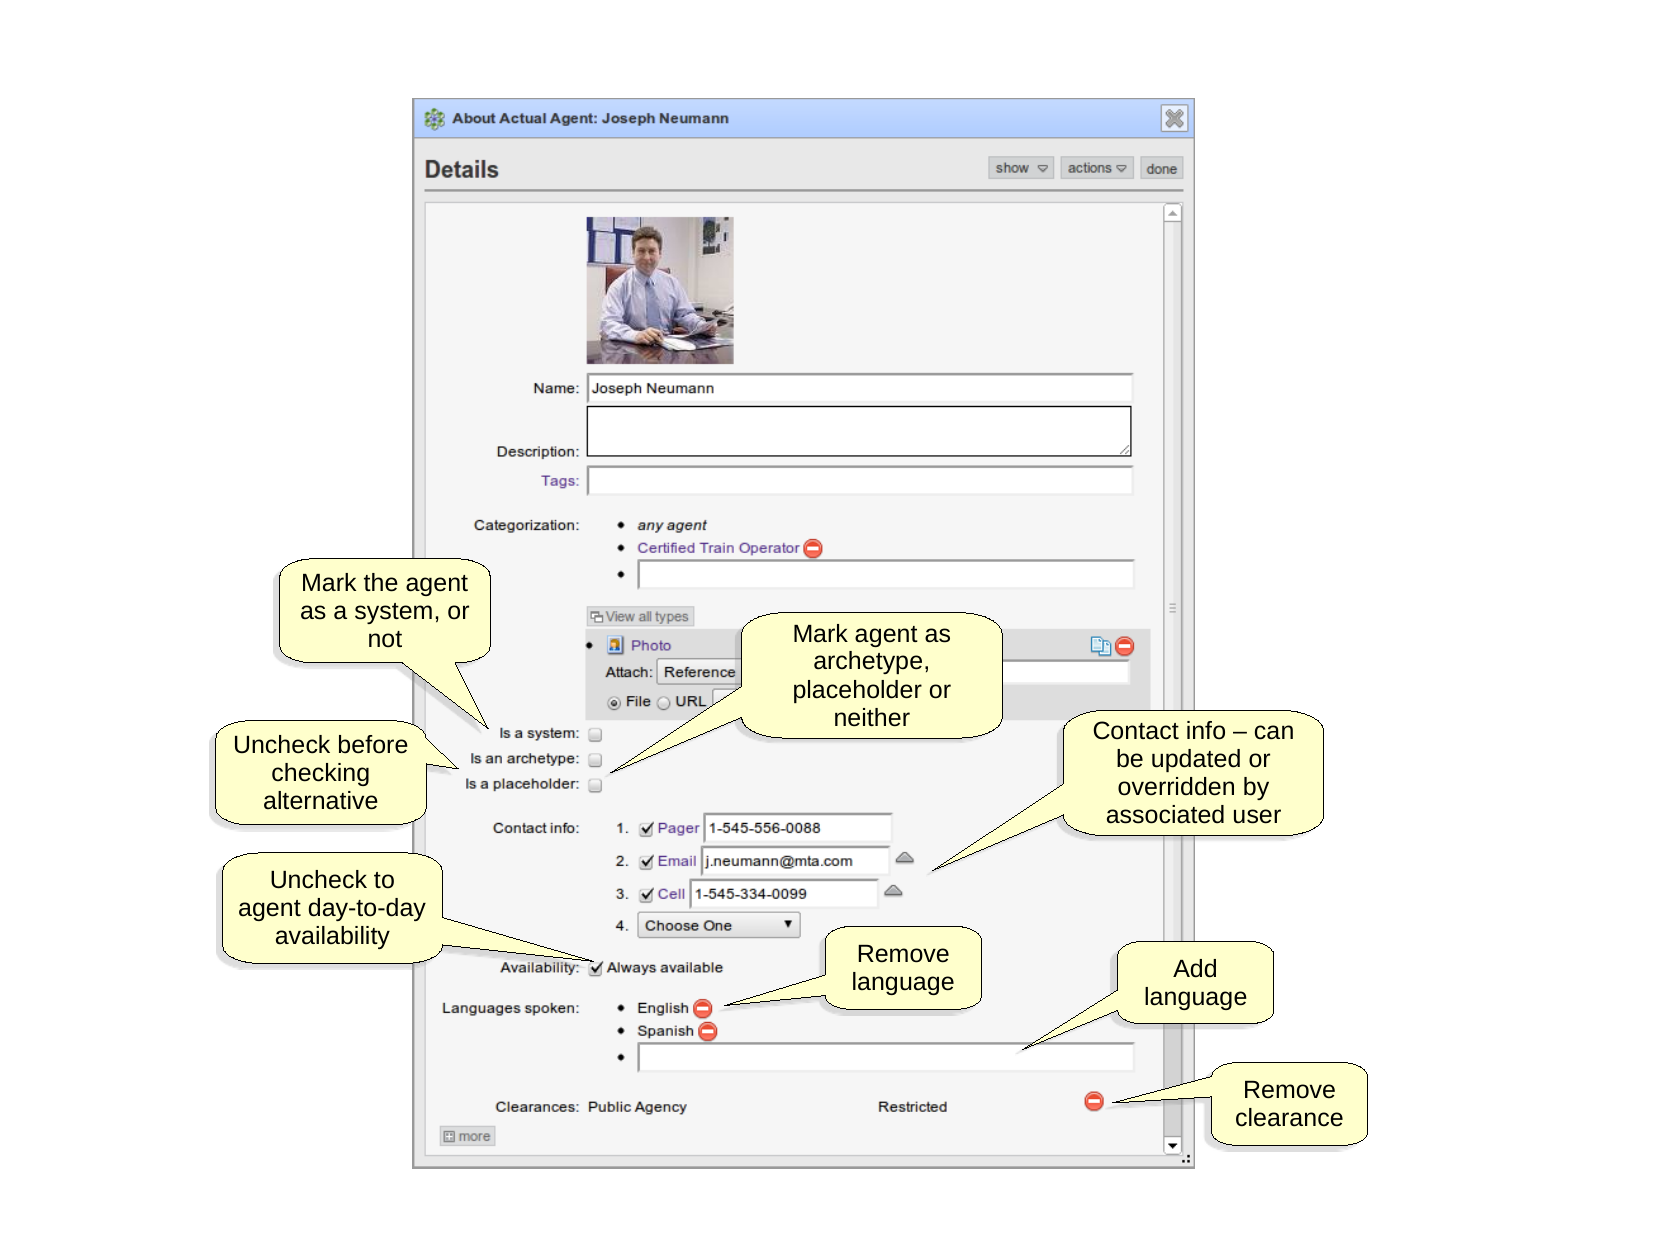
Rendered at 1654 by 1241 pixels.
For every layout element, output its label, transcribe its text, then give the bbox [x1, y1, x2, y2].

text_box Uncheck before checking alternative [215, 720, 459, 825]
text_box Remove clearance [1112, 1062, 1368, 1146]
text_box Uncheck to agent day-to-day availability [222, 852, 594, 964]
text_box Remove language [724, 926, 982, 1010]
picture [412, 98, 1195, 1169]
text_box Contact info – can be updated or overridden by associated user [932, 710, 1324, 871]
text_box Mark agent as archetype, placeholder or neither [610, 612, 1003, 773]
text_box Mark the agent as a system, or not [279, 558, 491, 729]
text_box Add language [1022, 941, 1274, 1050]
